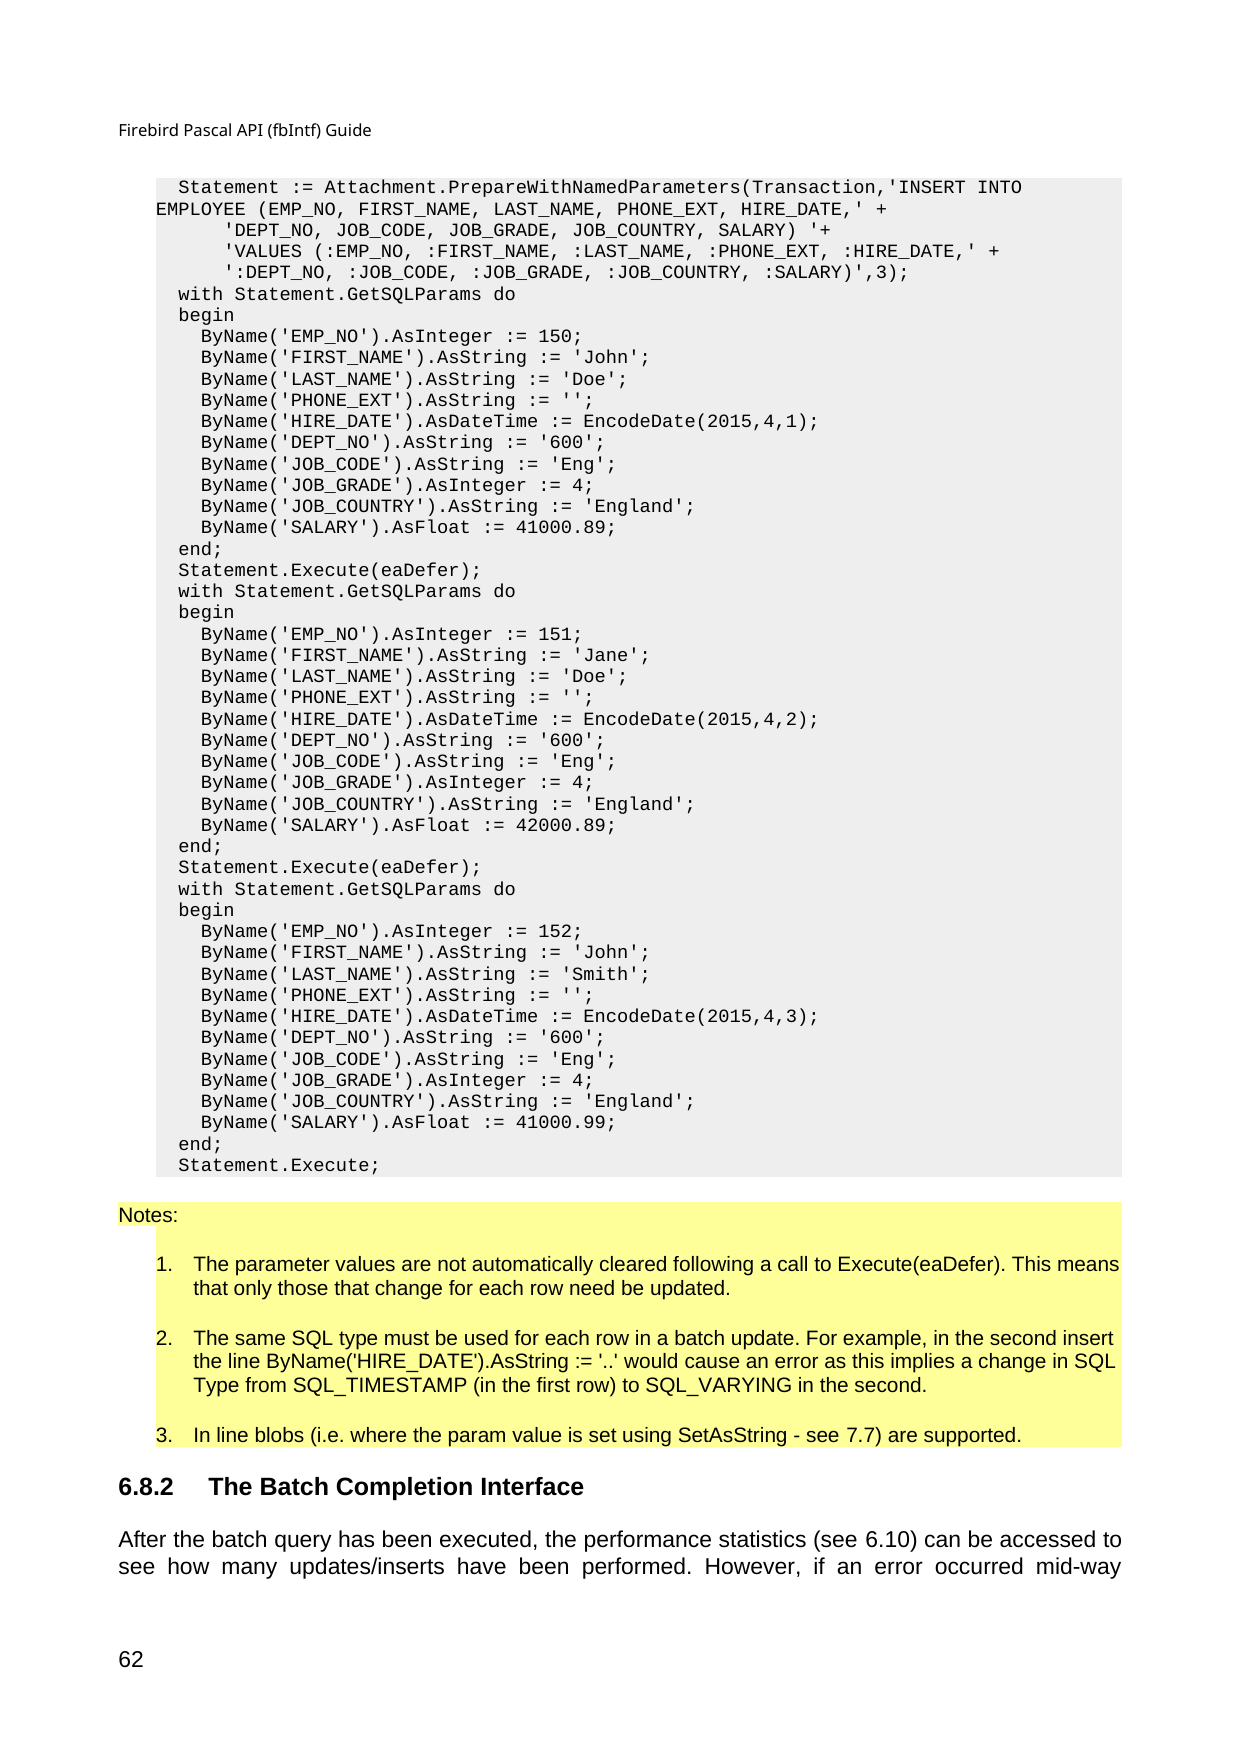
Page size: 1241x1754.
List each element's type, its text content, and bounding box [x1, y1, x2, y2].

text ByName('JOB_CODE').AsString := 'Eng'; [156, 454, 1122, 476]
text 'DEPT_NO, JOB_CODE, JOB_GRADE, JOB_COUNTRY, SALARY) '+ [156, 221, 1122, 242]
text After the batch query has been executed, the performance statistics (see 6.10) can be accessed to see how many updates/inserts have been performed. However, if an error occurred mid-way [118, 1526, 1122, 1579]
text Statement.Execute(eaDefer); [156, 858, 1122, 879]
text ByName('SALARY').AsFloat := 41000.99; [156, 1113, 1122, 1134]
text ByName('LAST_NAME').AsString := 'Smith'; [156, 964, 1122, 986]
text ByName('JOB_GRADE').AsInteger := 4; [156, 1071, 1122, 1092]
text ByName('LAST_NAME').AsString := 'Doe'; [156, 667, 1122, 688]
text ByName('JOB_COUNTRY').AsString := 'England'; [156, 794, 1122, 816]
list The same SQL type must be used for each row in a batch update. For example, in the second insert the line ByName('HIRE_DATE').AsString := '..' would cause an error as this implies a change in SQL Type from SQL_TIMESTAMP (in the first row) to SQL_VARYING in the second. [156, 1325, 1122, 1397]
text ByName('SALARY').AsFloat := 41000.89; [156, 518, 1122, 539]
text ByName('JOB_CODE').AsString := 'Eng'; [156, 1049, 1122, 1071]
text ByName('DEPT_NO').AsString := '600'; [156, 433, 1122, 454]
text ByName('HIRE_DATE').AsDateTime := EncodeDate(2015,4,2); [156, 709, 1122, 731]
text ByName('EMP_NO').AsInteger := 151; [156, 624, 1122, 646]
list In line blobs (i.e. where the param value is set using SetAsString - see 7.7) are supported. [156, 1423, 1122, 1447]
text ByName('DEPT_NO').AsString := '600'; [156, 1028, 1122, 1049]
text begin [156, 901, 1122, 922]
text ByName('FIRST_NAME').AsString := 'John'; [156, 943, 1122, 964]
text ':DEPT_NO, :JOB_CODE, :JOB_GRADE, :JOB_COUNTRY, :SALARY)',3); [156, 263, 1122, 284]
text Statement.Execute(eaDefer); [156, 561, 1122, 582]
text Statement.Execute; [156, 1156, 1122, 1177]
text ByName('HIRE_DATE').AsDateTime := EncodeDate(2015,4,1); [156, 412, 1122, 433]
text end; [156, 539, 1122, 561]
text begin [156, 603, 1122, 624]
text ByName('JOB_GRADE').AsInteger := 4; [156, 773, 1122, 794]
text ByName('PHONE_EXT').AsString := ''; [156, 391, 1122, 412]
text ByName('SALARY').AsFloat := 42000.89; [156, 816, 1122, 837]
text end; [156, 837, 1122, 858]
list The parameter values are not automatically cleared following a call to Execute(eaDefer). This means that only those that change for each row need be updated. [156, 1252, 1122, 1300]
text ByName('JOB_COUNTRY').AsString := 'England'; [156, 497, 1122, 518]
text with Statement.GetSQLParams do [156, 879, 1122, 901]
subtitle The Batch Completion Interface [118, 1472, 1122, 1501]
text ByName('JOB_GRADE').AsInteger := 4; [156, 476, 1122, 497]
text begin [156, 306, 1122, 327]
text ByName('PHONE_EXT').AsString := ''; [156, 688, 1122, 709]
text ByName('LAST_NAME').AsString := 'Doe'; [156, 369, 1122, 391]
text ByName('EMP_NO').AsInteger := 150; [156, 327, 1122, 348]
text Statement := Attachment.PrepareWithNamedParameters(Transaction,'INSERT INTO EMPLOYEE (EMP_NO, FIRST_NAME, LAST_NAME, PHONE_EXT, HIRE_DATE,' + [156, 178, 1122, 221]
text with Statement.GetSQLParams do [156, 582, 1122, 603]
text ByName('EMP_NO').AsInteger := 152; [156, 922, 1122, 943]
text ByName('JOB_COUNTRY').AsString := 'England'; [156, 1092, 1122, 1113]
text end; [156, 1134, 1122, 1156]
text ByName('HIRE_DATE').AsDateTime := EncodeDate(2015,4,3); [156, 1007, 1122, 1028]
text ByName('PHONE_EXT').AsString := ''; [156, 986, 1122, 1007]
text ByName('FIRST_NAME').AsString := 'John'; [156, 348, 1122, 369]
text ByName('FIRST_NAME').AsString := 'Jane'; [156, 646, 1122, 667]
text with Statement.GetSQLParams do [156, 284, 1122, 306]
text ByName('JOB_CODE').AsString := 'Eng'; [156, 752, 1122, 773]
text ByName('DEPT_NO').AsString := '600'; [156, 731, 1122, 752]
text 'VALUES (:EMP_NO, :FIRST_NAME, :LAST_NAME, :PHONE_EXT, :HIRE_DATE,' + [156, 242, 1122, 263]
text Notes: [118, 1202, 1122, 1226]
